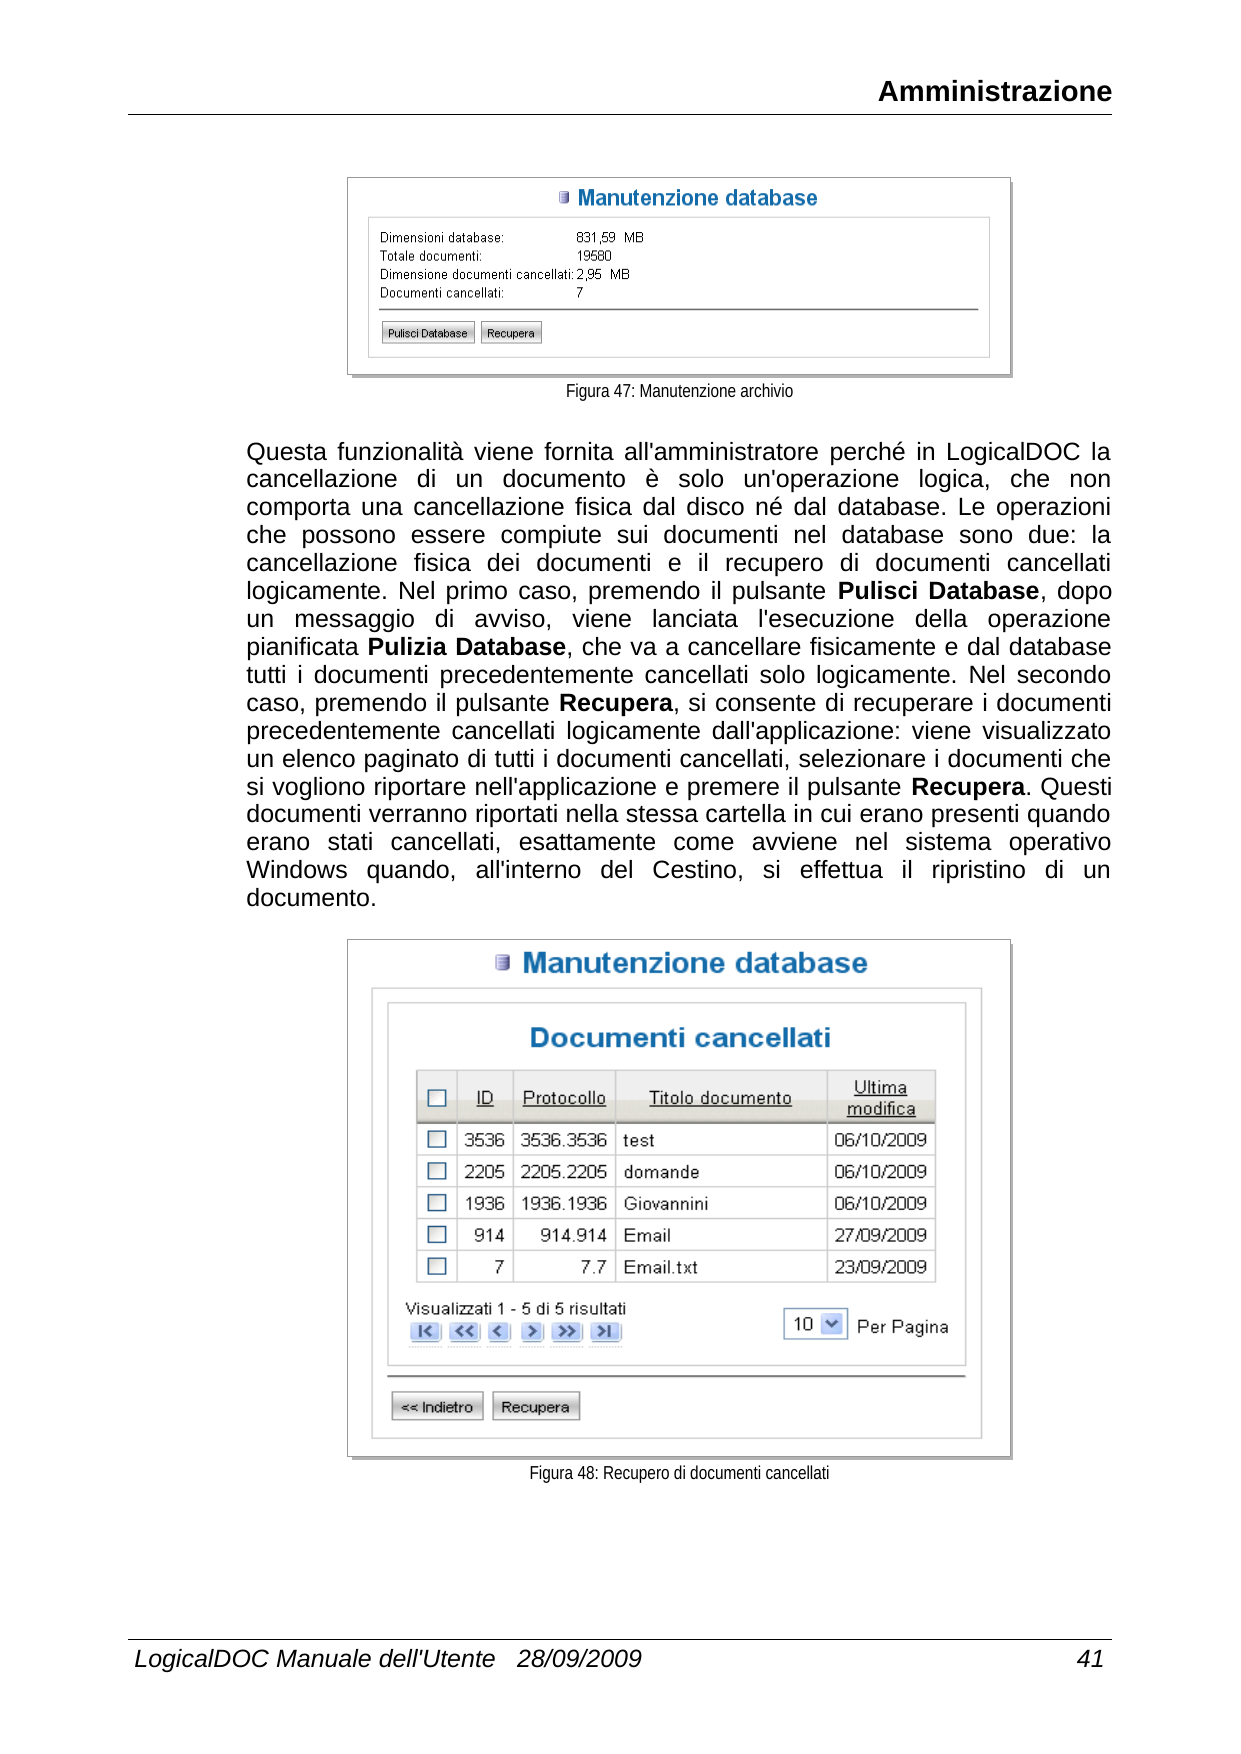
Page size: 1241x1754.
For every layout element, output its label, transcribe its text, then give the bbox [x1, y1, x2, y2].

text Figura 47: Manutenzione archivio [347, 375, 1012, 401]
text Questa funzionalità viene fornita all'amministratore perché in LogicalDOC la cancellazione di un documento è solo un'operazione logica, che non comporta una cancellazione fisica dal disco né dal database. Le operazioni che possono essere compiute sui documenti nel database sono due: la cancellazione fisica dei documenti e il recupero di documenti cancellati logicamente. Nel primo caso, premendo il pulsante Pulisci Database, dopo un messaggio di avviso, viene lanciata l'esecuzione della operazione pianificata Pulizia Database, che va a cancellare fisicamente e dal database tutti i documenti precedentemente cancellati solo logicamente. Nel secondo caso, premendo il pulsante Recupera, si consente di recuperare i documenti precedentemente cancellati logicamente dall'applicazione: viene visualizzato un elenco paginato di tutti i documenti cancellati, selezionare i documenti che si vogliono riportare nell'applicazione e premere il pulsante Recupera. Questi documenti verranno riportati nella stessa cartella in cui erano presenti quando erano stati cancellati, esattamente come avviene nel sistema operativo Windows quando, all'interno del Cestino, si effettua il ripristino di un documento. [246, 437, 1112, 912]
picture [363, 948, 994, 1447]
picture [363, 186, 994, 365]
text Figura 48: Recupero di documenti cancellati [347, 1457, 1012, 1483]
